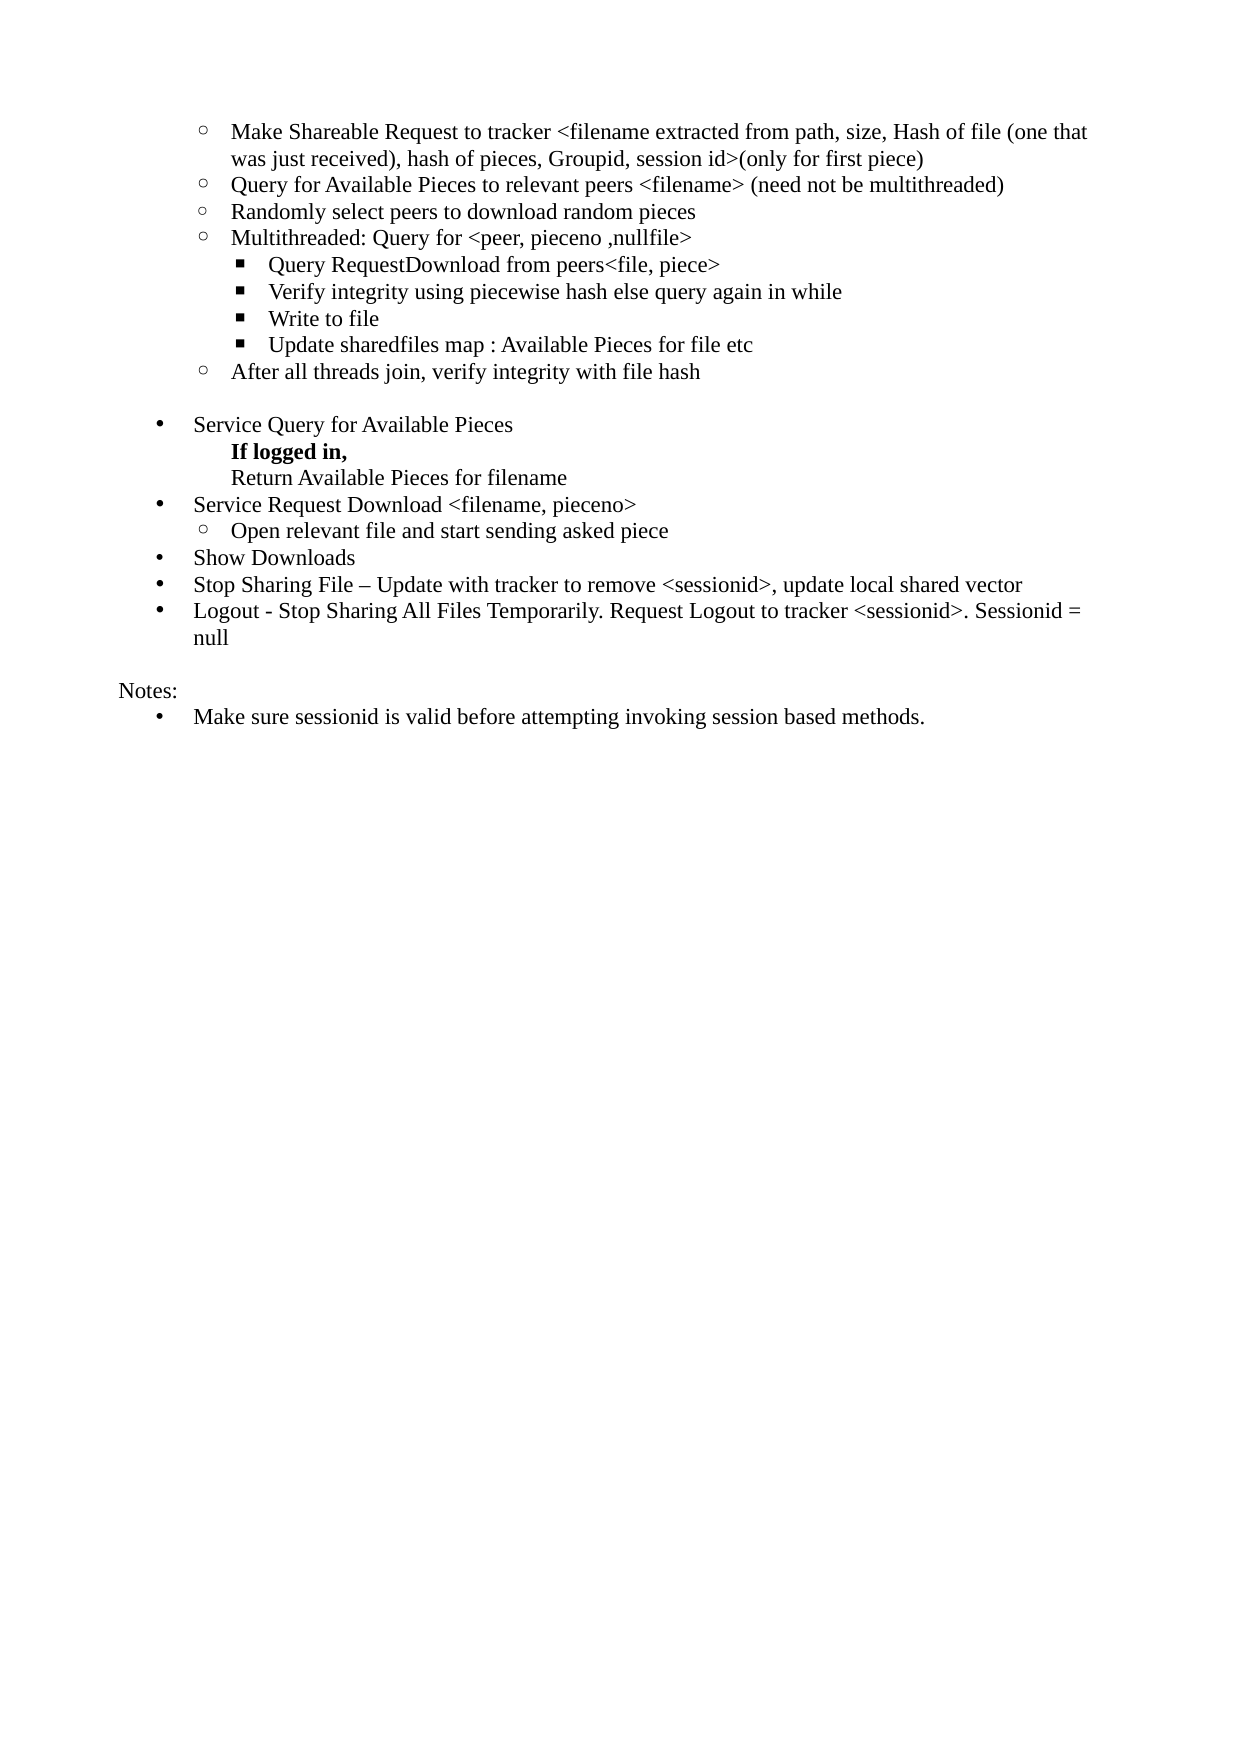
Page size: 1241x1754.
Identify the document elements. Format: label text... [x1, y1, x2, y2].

list Logout - Stop Sharing All Files Temporarily. Request Logout to tracker <sessionid>. Sessionid = null [156, 597, 1122, 651]
text Notes: [118, 677, 1122, 703]
list Show Downloads [156, 544, 1122, 571]
list After all threads join, verify integrity with file hash [193, 358, 1122, 385]
list Randomly select peers to download random pieces [193, 198, 1122, 224]
list Make sure sessionid is valid before attempting invoking session based methods. [156, 703, 1122, 730]
list Stop Sharing File – Update with tracker to remove <sessionid>, update local shared vector [156, 571, 1122, 597]
list If logged in, [193, 438, 1122, 464]
list Query RequestDownload from peers<file, piece> [231, 251, 1122, 278]
list Make Shareable Request to tracker <filename extracted from path, size, Hash of file (one that was just received), hash of pieces, Groupid, session id>(only for first piece) [193, 118, 1122, 171]
list Service Query for Available Pieces [156, 411, 1122, 438]
list Query for Available Pieces to relevant peers <filename> (need not be multithreaded) [193, 171, 1122, 198]
list Open relevant file and start sending asked piece [193, 518, 1122, 544]
list Verify integrity using piecewise hash else query again in while [231, 278, 1122, 305]
list Multithreaded: Query for <peer, pieceno ,nullfile> [193, 224, 1122, 251]
list Update sharedfiles map : Available Pieces for file etc [231, 331, 1122, 358]
list Return Available Pieces for filename [193, 464, 1122, 491]
list Service Request Download <filename, pieceno> [156, 491, 1122, 518]
list Write to file [231, 305, 1122, 331]
